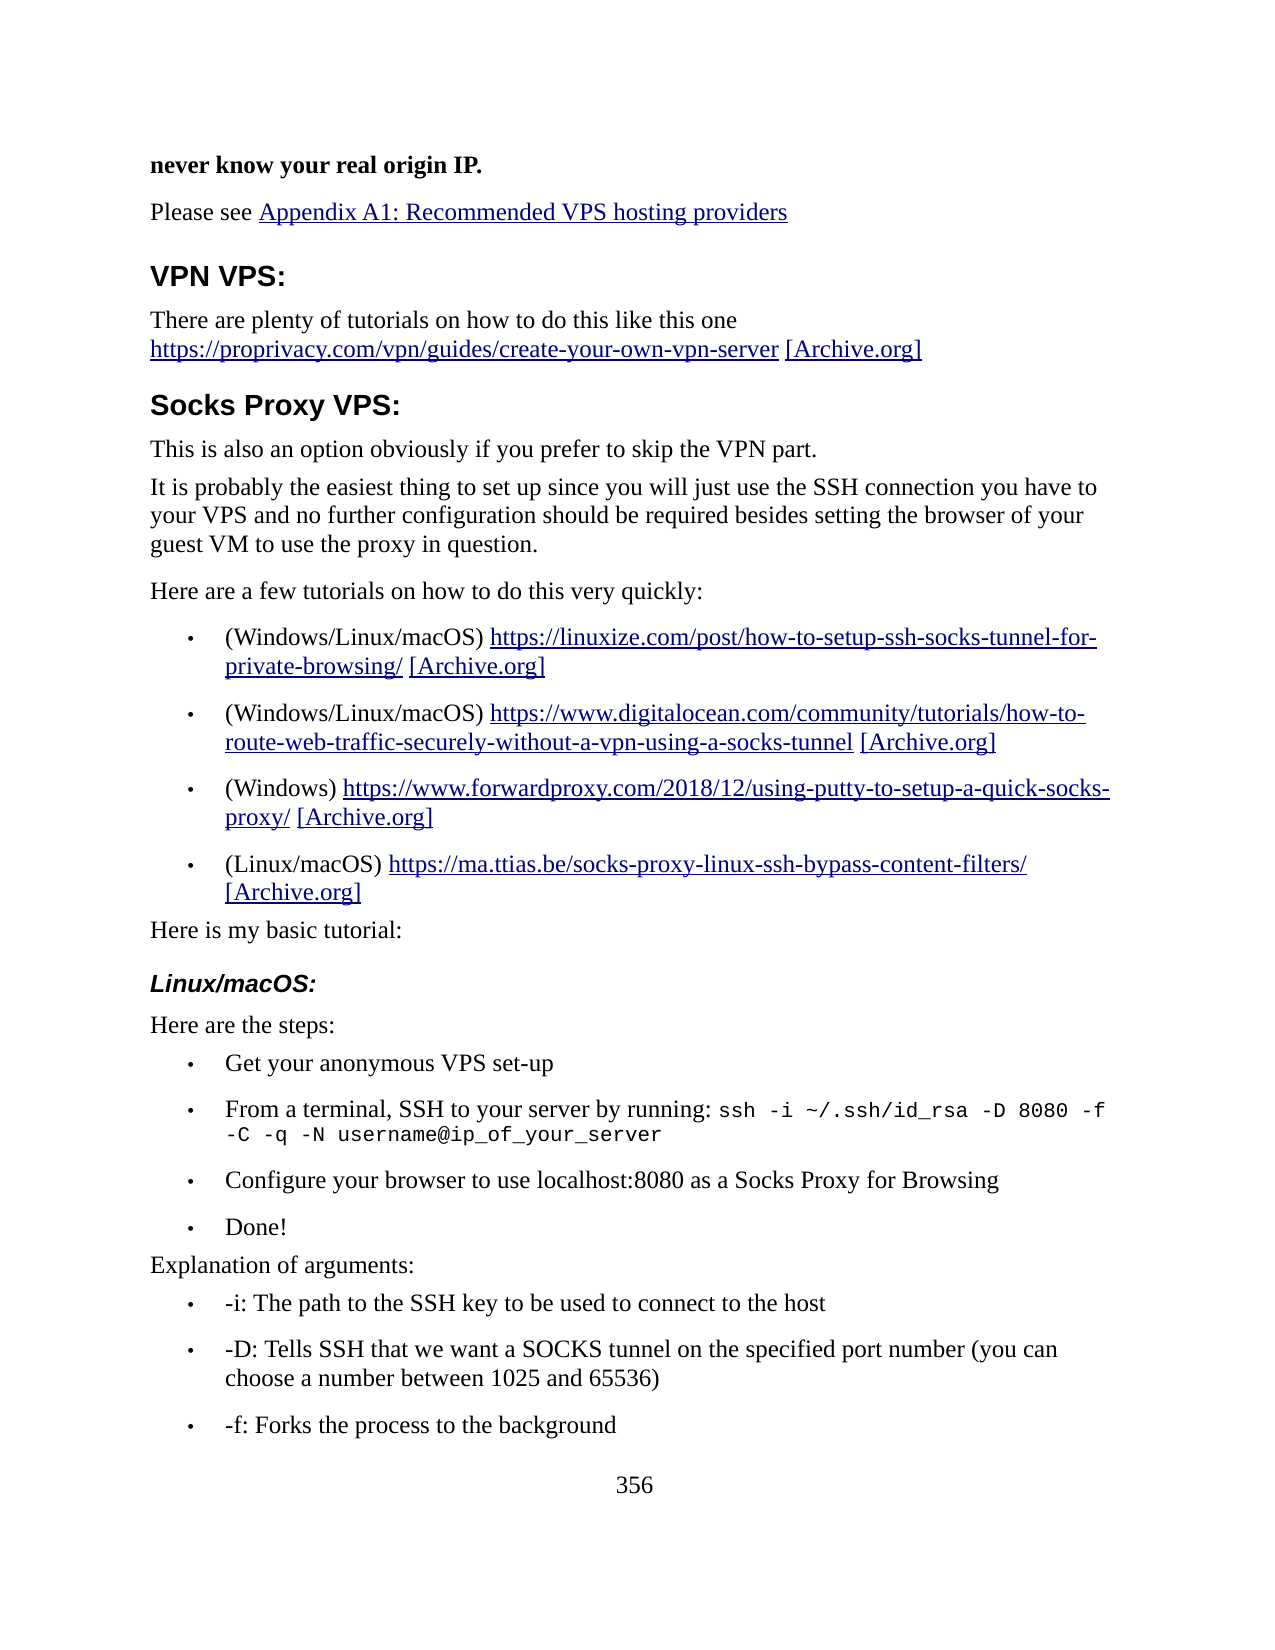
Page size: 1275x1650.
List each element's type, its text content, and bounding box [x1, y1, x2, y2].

text never know your real origin IP. [150, 150, 1125, 179]
text Please see Appendix A1: Recommended VPS hosting providers [150, 197, 1125, 225]
list -f: Forks the process to the background [187, 1410, 1125, 1438]
list Get your anonymous VPS set-up [187, 1048, 1125, 1076]
text Explanation of arguments: [150, 1250, 1125, 1279]
list (Linux/macOS) https://ma.ttias.be/socks-proxy-linux-ssh-bypass-content-filters/ [Archive.org] [187, 849, 1125, 906]
list (Windows/Linux/macOS) https://www.digitalocean.com/community/tutorials/how-to-route-web-traffic-securely-without-a-vpn-using-a-socks-tunnel [Archive.org] [187, 698, 1125, 755]
text Here is my basic tutorial: [150, 915, 1125, 944]
list Configure your browser to use localhost:8080 as a Socks Proxy for Browsing [187, 1166, 1125, 1194]
list Done! [187, 1212, 1125, 1241]
subtitle VPN VPS: [150, 259, 1125, 293]
text This is also an option obviously if you prefer to skip the VPN part. [150, 434, 1125, 463]
text There are plenty of tutorials on how to do this like this one https://proprivacy.com/vpn/guides/create-your-own-vpn-server [Archive.org] [150, 305, 1125, 363]
list -D: Tells SSH that we want a SOCKS tunnel on the specified port number (you can choose a number between 1025 and 65536) [187, 1334, 1125, 1392]
text Here are a few tutorials on how to do this very quickly: [150, 576, 1125, 604]
subtitle Socks Proxy VPS: [150, 388, 1125, 421]
subtitle Linux/macOS: [150, 969, 1125, 997]
list (Windows) https://www.forwardproxy.com/2018/12/using-putty-to-setup-a-quick-socks-proxy/ [Archive.org] [187, 773, 1125, 831]
list From a terminal, SSH to your server by running: ssh -i ~/.ssh/id_rsa -D 8080 -f -C -q -N username@ip_of_your_server [187, 1094, 1125, 1148]
list (Windows/Linux/macOS) https://linuxize.com/post/how-to-setup-ssh-socks-tunnel-for-private-browsing/ [Archive.org] [187, 622, 1125, 680]
text It is probably the easiest thing to set up since you will just use the SSH connection you have to your VPS and no further configuration should be required besides setting the browser of your guest VM to use the proxy in question. [150, 472, 1125, 558]
text Here are the steps: [150, 1010, 1125, 1039]
list -i: The path to the SSH key to be used to connect to the host [187, 1288, 1125, 1316]
